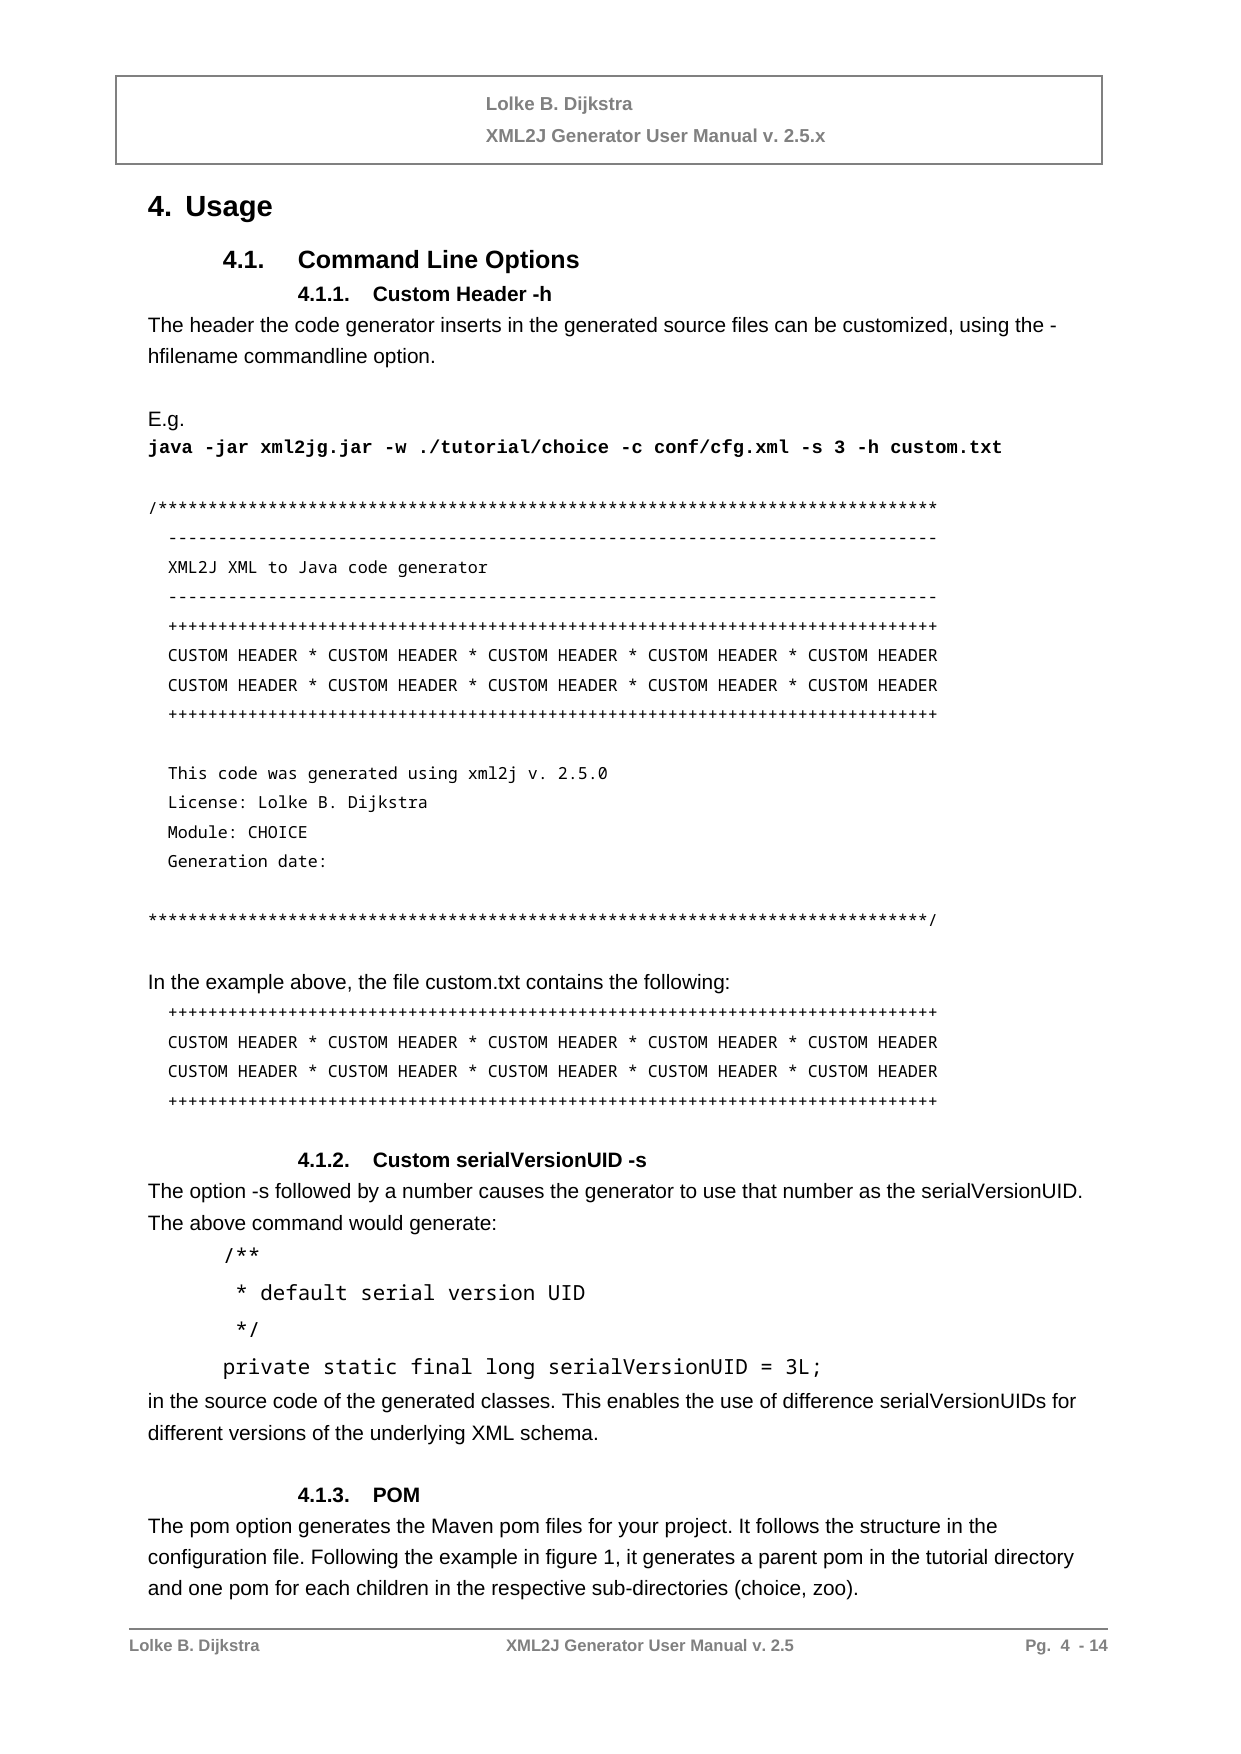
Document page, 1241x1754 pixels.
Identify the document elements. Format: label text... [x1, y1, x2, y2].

text In the example above, the file custom.txt contains the following: [148, 970, 1090, 994]
text The pom option generates the Maven pom files for your project. It follows the structure in the configuration file. Following the example in figure 1, it generates a parent pom in the tutorial directory and one pom for each children in the respective sub-directories (choice, zoo). [148, 1514, 1090, 1600]
text private static final long serialVersionUID = 3L; [148, 1352, 1090, 1381]
text */ [148, 1315, 1090, 1344]
subtitle Custom Header -h [298, 282, 1090, 306]
text The header the code generator inserts in the generated source files can be customized, using the -hfilename commandline option. [148, 313, 1090, 368]
text Generation date: [148, 850, 1090, 873]
text ----------------------------------------------------------------------------- [148, 526, 1090, 548]
text License: Lolke B. Dijkstra [148, 791, 1090, 814]
text +++++++++++++++++++++++++++++++++++++++++++++++++++++++++++++++++++++++++++++ [148, 703, 1090, 725]
text XML2J XML to Java code generator [148, 555, 1090, 578]
text java -jar xml2jg.jar -w ./tutorial/choice -c conf/cfg.xml -s 3 -h custom.txt [148, 438, 1090, 459]
text +++++++++++++++++++++++++++++++++++++++++++++++++++++++++++++++++++++++++++++ [148, 1001, 1090, 1023]
text CUSTOM HEADER * CUSTOM HEADER * CUSTOM HEADER * CUSTOM HEADER * CUSTOM HEADER [148, 644, 1090, 666]
text * default serial version UID [148, 1278, 1090, 1307]
text +++++++++++++++++++++++++++++++++++++++++++++++++++++++++++++++++++++++++++++ [148, 1089, 1090, 1112]
subtitle Custom serialVersionUID -s [298, 1148, 1090, 1172]
text This code was generated using xml2j v. 2.5.0 [148, 762, 1090, 784]
text E.g. [148, 406, 1090, 430]
text The option -s followed by a number causes the generator to use that number as the serialVersionUID. [148, 1179, 1090, 1203]
text CUSTOM HEADER * CUSTOM HEADER * CUSTOM HEADER * CUSTOM HEADER * CUSTOM HEADER [148, 1060, 1090, 1082]
text in the source code of the generated classes. This enables the use of difference serialVersionUIDs for different versions of the underlying XML schema. [148, 1389, 1090, 1444]
text The above command would generate: [148, 1211, 1090, 1234]
text +++++++++++++++++++++++++++++++++++++++++++++++++++++++++++++++++++++++++++++ [148, 614, 1090, 637]
text CUSTOM HEADER * CUSTOM HEADER * CUSTOM HEADER * CUSTOM HEADER * CUSTOM HEADER [148, 1030, 1090, 1053]
text /****************************************************************************** [148, 496, 1090, 519]
text ******************************************************************************/ [148, 909, 1090, 932]
text /** [148, 1242, 1090, 1270]
text ----------------------------------------------------------------------------- [148, 585, 1090, 607]
subtitle Usage [148, 188, 1090, 222]
text Module: CHOICE [148, 821, 1090, 843]
subtitle Command Line Options [218, 244, 1090, 273]
text CUSTOM HEADER * CUSTOM HEADER * CUSTOM HEADER * CUSTOM HEADER * CUSTOM HEADER [148, 673, 1090, 696]
subtitle POM [298, 1483, 1090, 1507]
